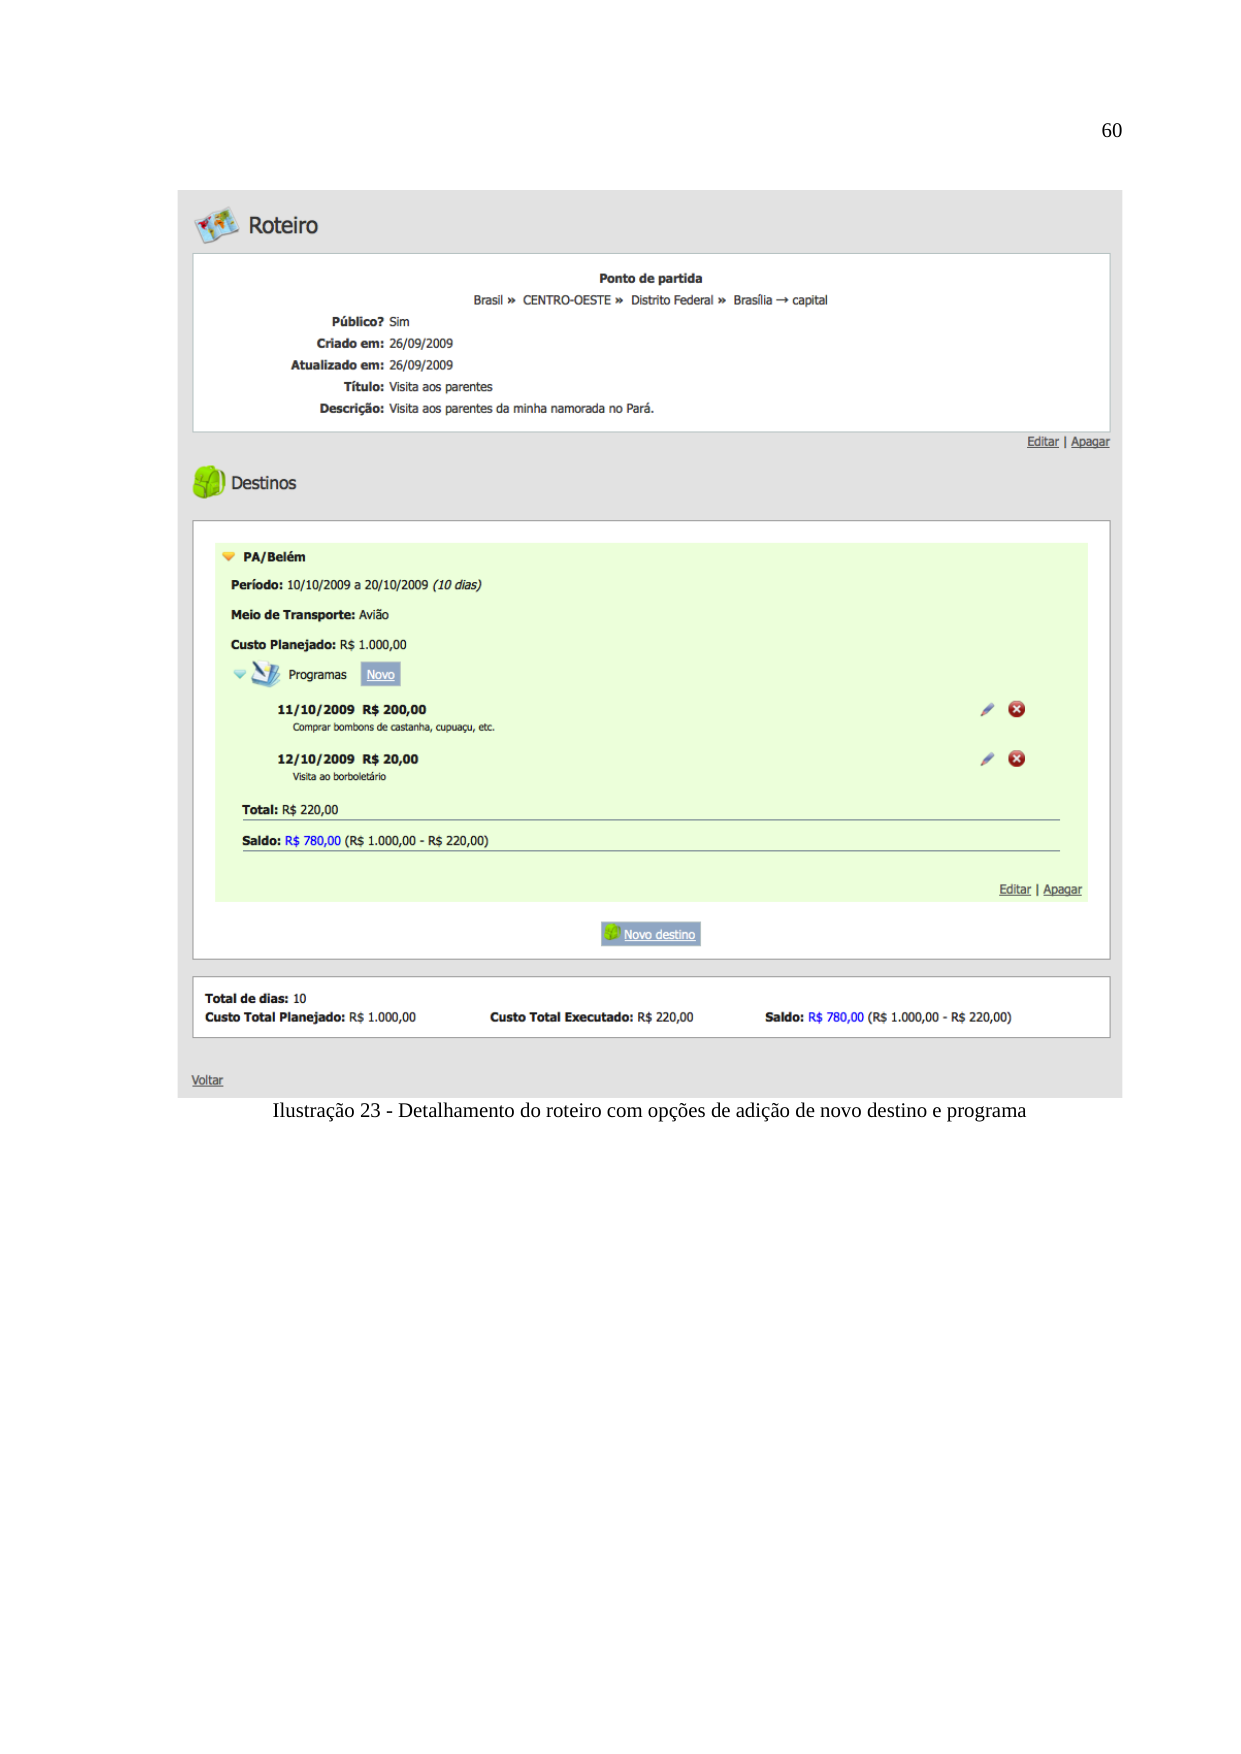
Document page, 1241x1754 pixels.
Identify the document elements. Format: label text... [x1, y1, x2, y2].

text Ilustração 23 - Detalhamento do roteiro com opções de adição de novo destino e programa [177, 1099, 1122, 1122]
picture [177, 189, 1123, 1099]
